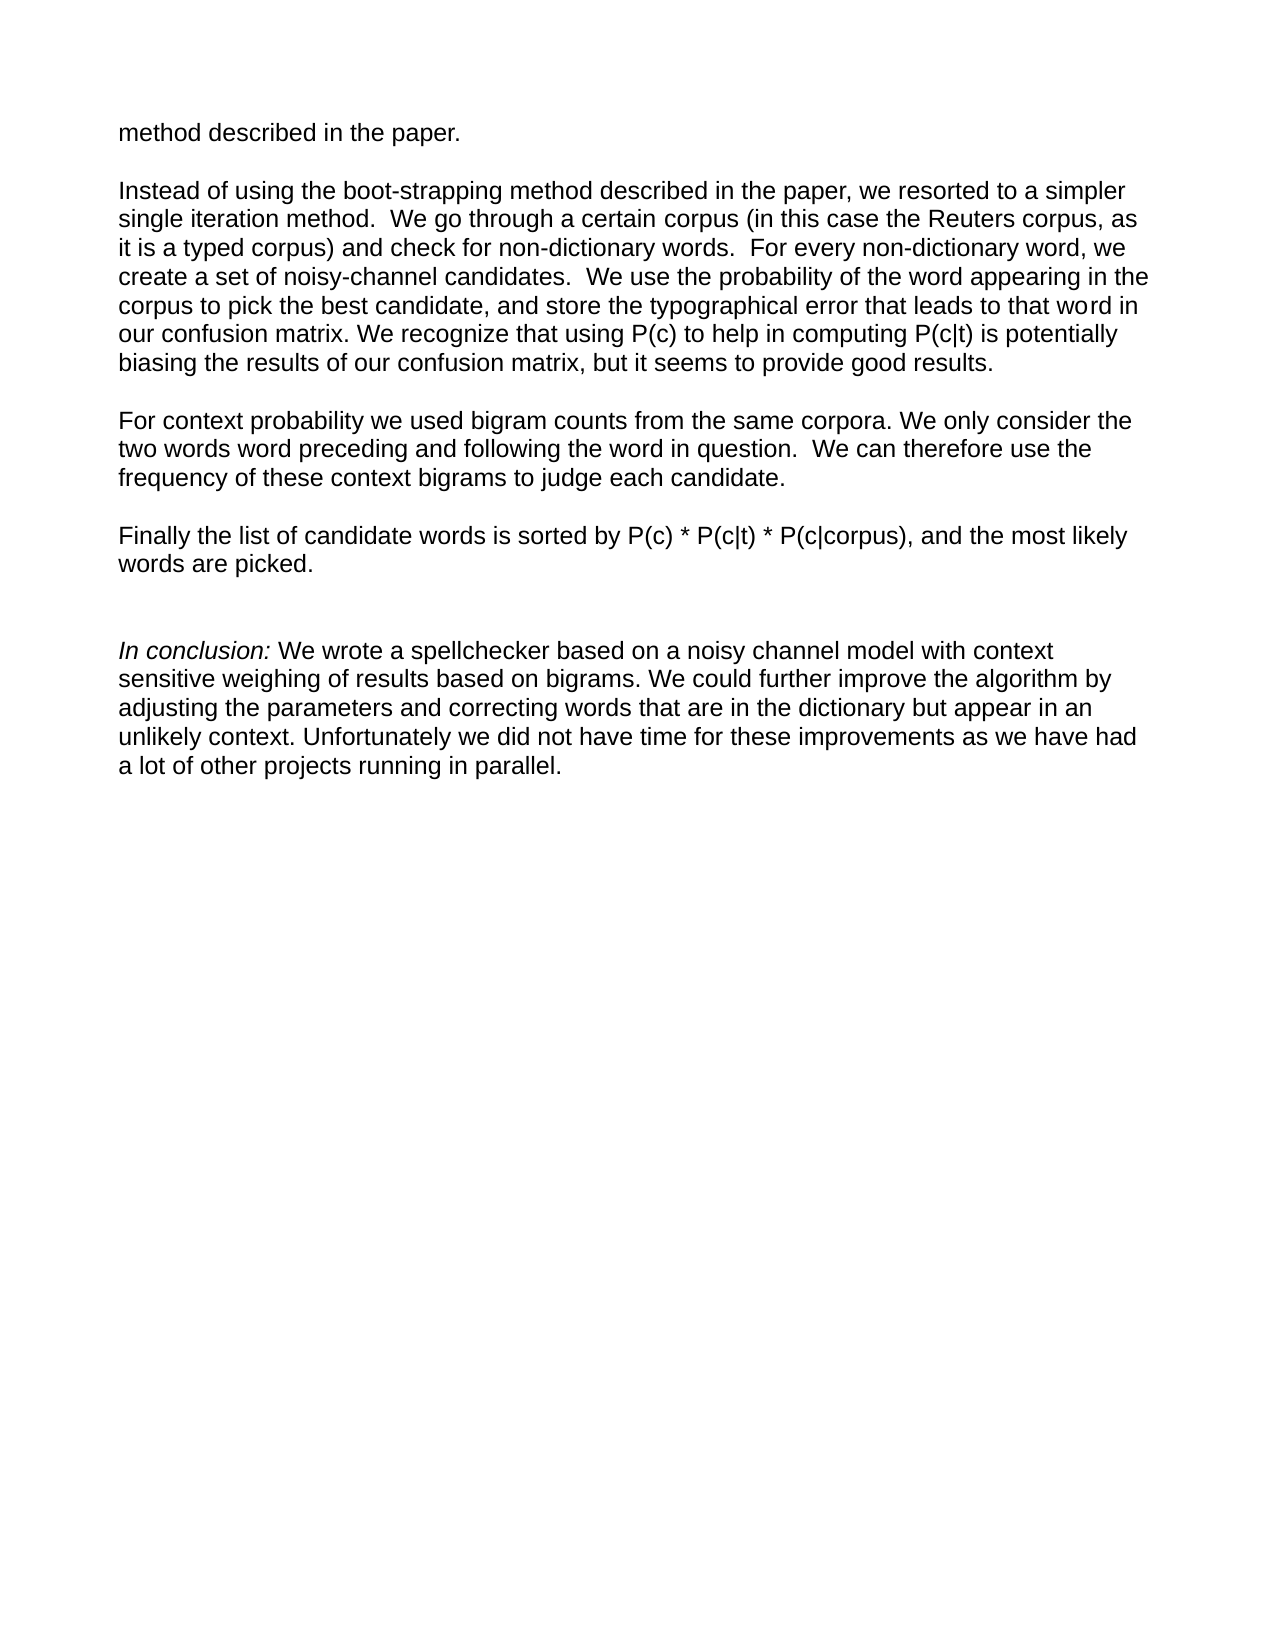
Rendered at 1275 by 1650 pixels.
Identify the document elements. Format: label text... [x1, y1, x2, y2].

text Instead of using the boot-strapping method described in the paper, we resorted to a simpler single iteration method. We go through a certain corpus (in this case the Reuters corpus, as it is a typed corpus) and check for non-dictionary words. For every non-dictionary word, we create a set of noisy-channel candidates. We use the probability of the word appearing in the corpus to pick the best candidate, and store the typographical error that leads to that word in our confusion matrix. We recognize that using P(c) to help in computing P(c|t) is potentially biasing the results of our confusion matrix, but it seems to provide good results. [118, 176, 1157, 377]
text In conclusion: We wrote a spellchecker based on a noisy channel model with context sensitive weighing of results based on bigrams. We could further improve the algorithm by adjusting the parameters and correcting words that are in the dictionary but appear in an unlikely context. Unfortunately we did not have time for these improvements as we have had a lot of other projects running in parallel. [118, 636, 1157, 779]
text method described in the paper. [118, 118, 1157, 147]
text Finally the list of candidate words is sorted by P(c) * P(c|t) * P(c|corpus), and the most likely words are picked. [118, 521, 1157, 578]
text For context probability we used bigram counts from the same corpora. We only consider the two words word preceding and following the word in question. We can therefore use the frequency of these context bigrams to judge each candidate. [118, 406, 1157, 492]
